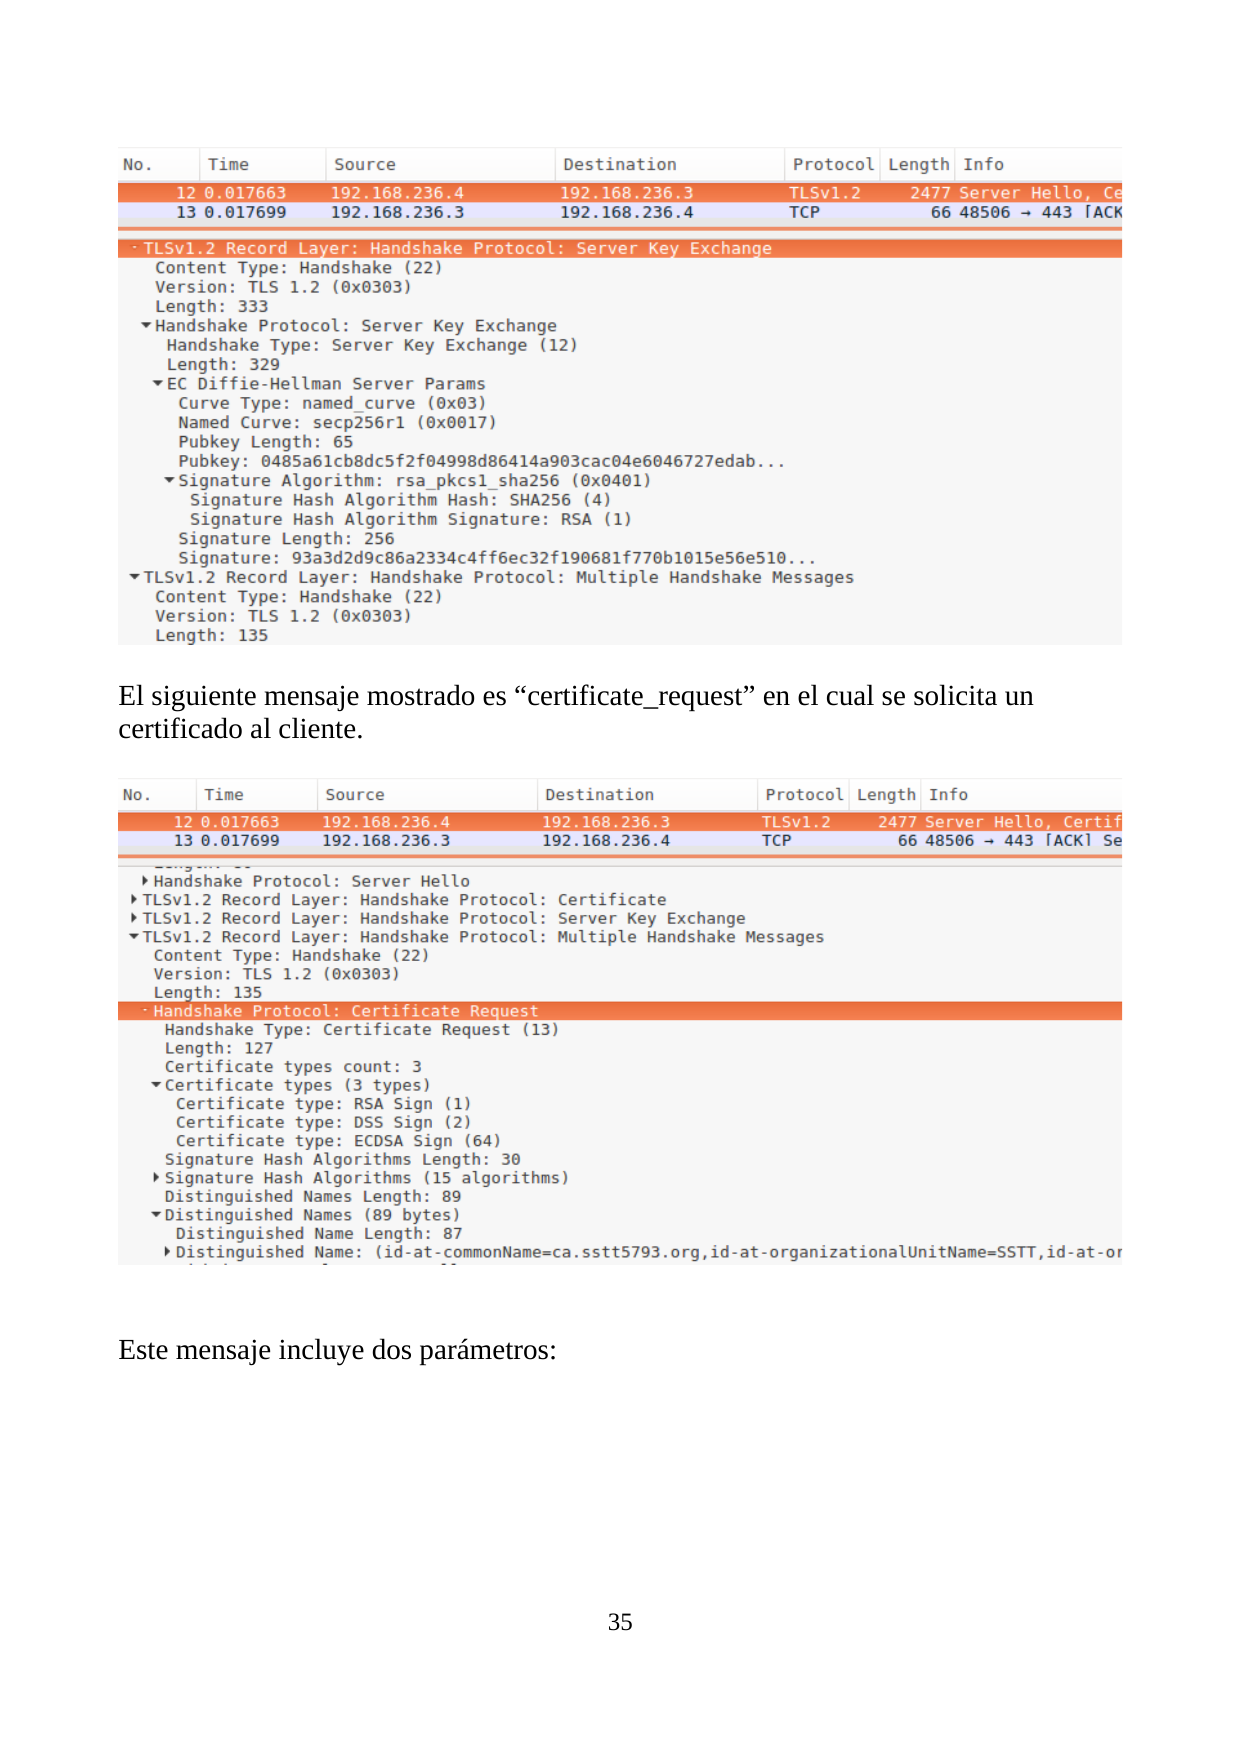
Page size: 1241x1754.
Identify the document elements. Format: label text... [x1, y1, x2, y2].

text El siguiente mensaje mostrado es “certificate_request” en el cual se solicita un certificado al cliente. [118, 678, 1122, 745]
picture [118, 778, 1123, 1265]
picture [118, 147, 1123, 645]
text Este mensaje incluye dos parámetros: [118, 1332, 1122, 1366]
